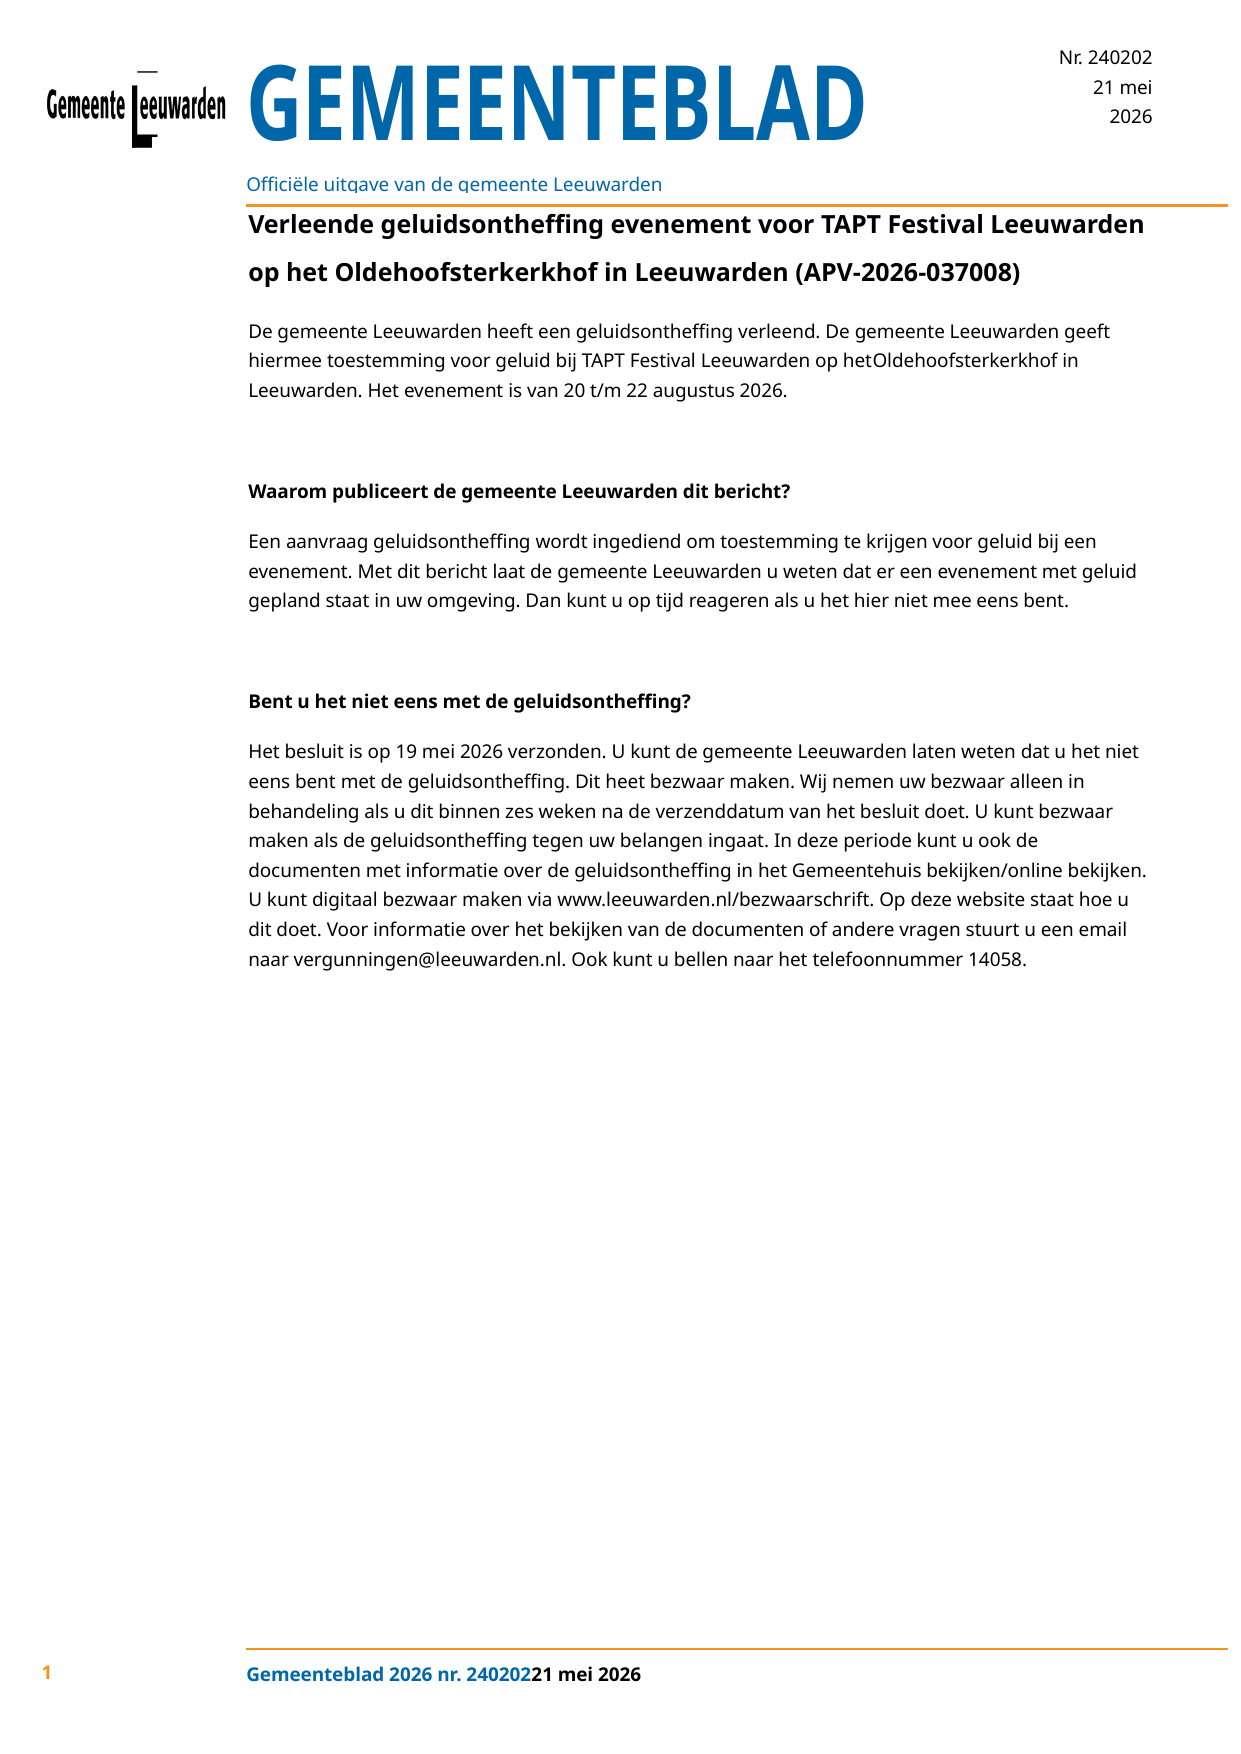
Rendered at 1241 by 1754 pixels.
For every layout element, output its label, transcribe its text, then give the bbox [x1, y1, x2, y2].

text Een aanvraag geluidsontheffing wordt ingediend om toestemming te krijgen voor geluid bij een evenement. Met dit bericht laat de gemeente Leeuwarden u weten dat er een evenement met geluid gepland staat in uw omgeving. Dan kunt u op tijd reageren als u het hier niet mee eens bent. [248, 528, 1152, 613]
text Waarom publiceert de gemeente Leeuwarden dit bericht? [248, 478, 1152, 504]
text De gemeente Leeuwarden heeft een geluidsontheffing verleend. De gemeente Leeuwarden geeft hiermee toestemming voor geluid bij TAPT Festival Leeuwarden op hetOldehoofsterkerkhof in Leeuwarden. Het evenement is van 20 t/m 22 augustus 2026. [248, 318, 1152, 403]
text Verleende geluidsontheffing evenement voor TAPT Festival Leeuwarden op het Oldehoofsterkerkhof in Leeuwarden (APV-2026-037008) [248, 207, 1152, 288]
picture [41, 47, 231, 172]
text Bent u het niet eens met de geluidsontheffing? [248, 688, 1152, 714]
text Het besluit is op 19 mei 2026 verzonden. U kunt de gemeente Leeuwarden laten weten dat u het niet eens bent met de geluidsontheffing. Dit heet bezwaar maken. Wij nemen uw bezwaar alleen in behandeling als u dit binnen zes weken na de verzenddatum van het besluit doet. U kunt bezwaar maken als de geluidsontheffing tegen uw belangen ingaat. In deze periode kunt u ook de documenten met informatie over de geluidsontheffing in het Gemeentehuis bekijken/online bekijken. U kunt digitaal bezwaar maken via www.leeuwarden.nl/bezwaarschrift. Op deze website staat hoe u dit doet. Voor informatie over het bekijken van de documenten of andere vragen stuurt u een email naar vergunningen@leeuwarden.nl. Ook kunt u bellen naar het telefoonnummer 14058. [248, 739, 1152, 972]
